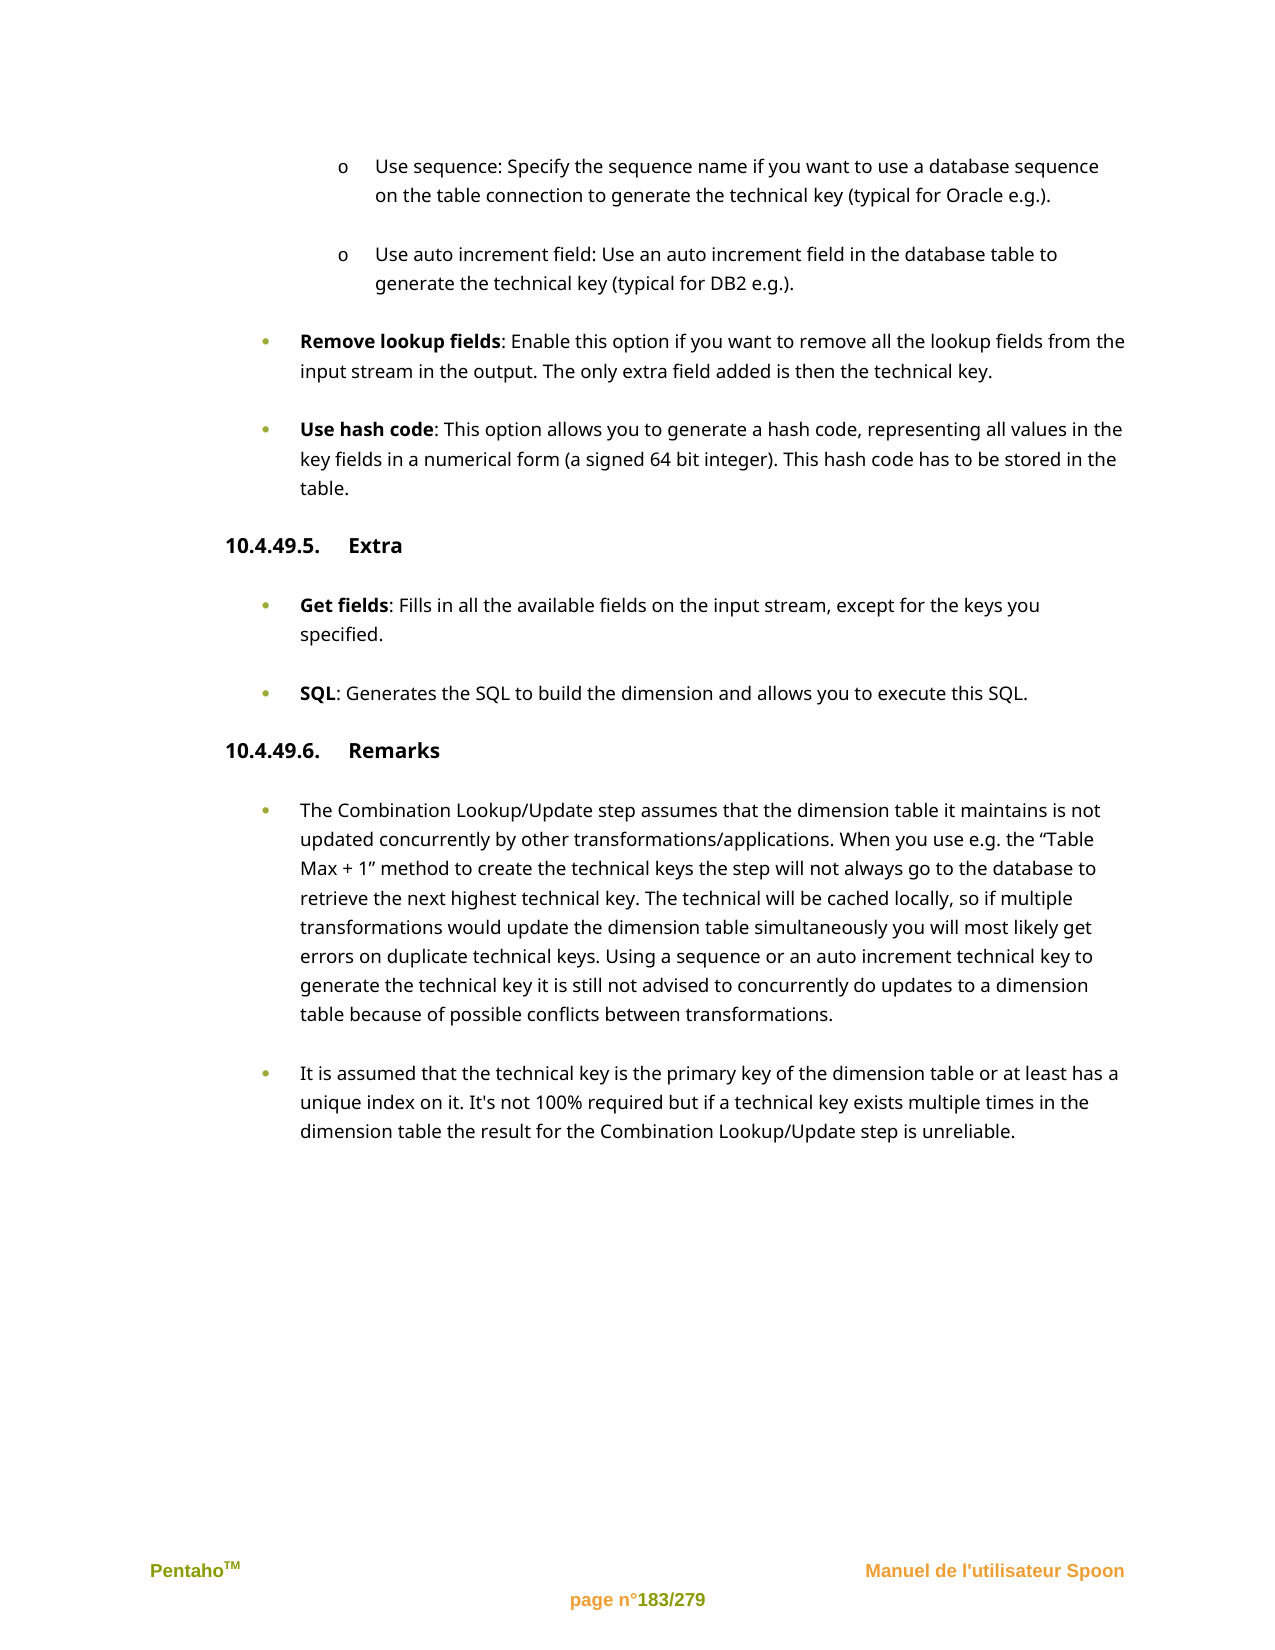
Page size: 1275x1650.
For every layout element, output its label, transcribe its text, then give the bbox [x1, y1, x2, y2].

list It is assumed that the technical key is the primary key of the dimension table or at least has a unique index on it. It's not 100% required but if a technical key exists multiple times in the dimension table the result for the Combination Lookup/Update step is unreliable. [262, 1057, 1125, 1144]
list Get fields: Fills in all the available fields on the input stream, except for the keys you specified. [262, 589, 1125, 647]
subtitle Remarks [225, 736, 1125, 765]
list Remove lookup fields: Enable this option if you want to remove all the lookup fields from the input stream in the output. The only extra field added is then the technical key. [262, 326, 1125, 384]
list Use auto increment field: Use an auto increment field in the database table to generate the technical key (typical for DB2 e.g.). [337, 238, 1125, 296]
list Use hash code: This option allows you to generate a hash code, representing all values in the key fields in a numerical form (a signed 64 bit integer). This hash code has to be stored in the table. [262, 413, 1125, 501]
subtitle Extra [225, 530, 1125, 559]
list SQL: Generates the SQL to build the dimension and allows you to execute this SQL. [262, 677, 1125, 706]
list The Combination Lookup/Update step assumes that the dimension table it maintains is not updated concurrently by other transformations/applications. When you use e.g. the “Table Max + 1” method to create the technical keys the step will not always go to the database to retrieve the next highest technical key. The technical will be cached locally, so if multiple transformations would update the dimension table simultaneously you will most likely get errors on duplicate technical keys. Using a sequence or an auto increment technical key to generate the technical key it is still not advised to concurrently do updates to a dimension table because of possible conflicts between transformations. [262, 794, 1125, 1027]
list Use sequence: Specify the sequence name if you want to use a database sequence on the table connection to generate the technical key (typical for Oracle e.g.). [337, 150, 1125, 208]
